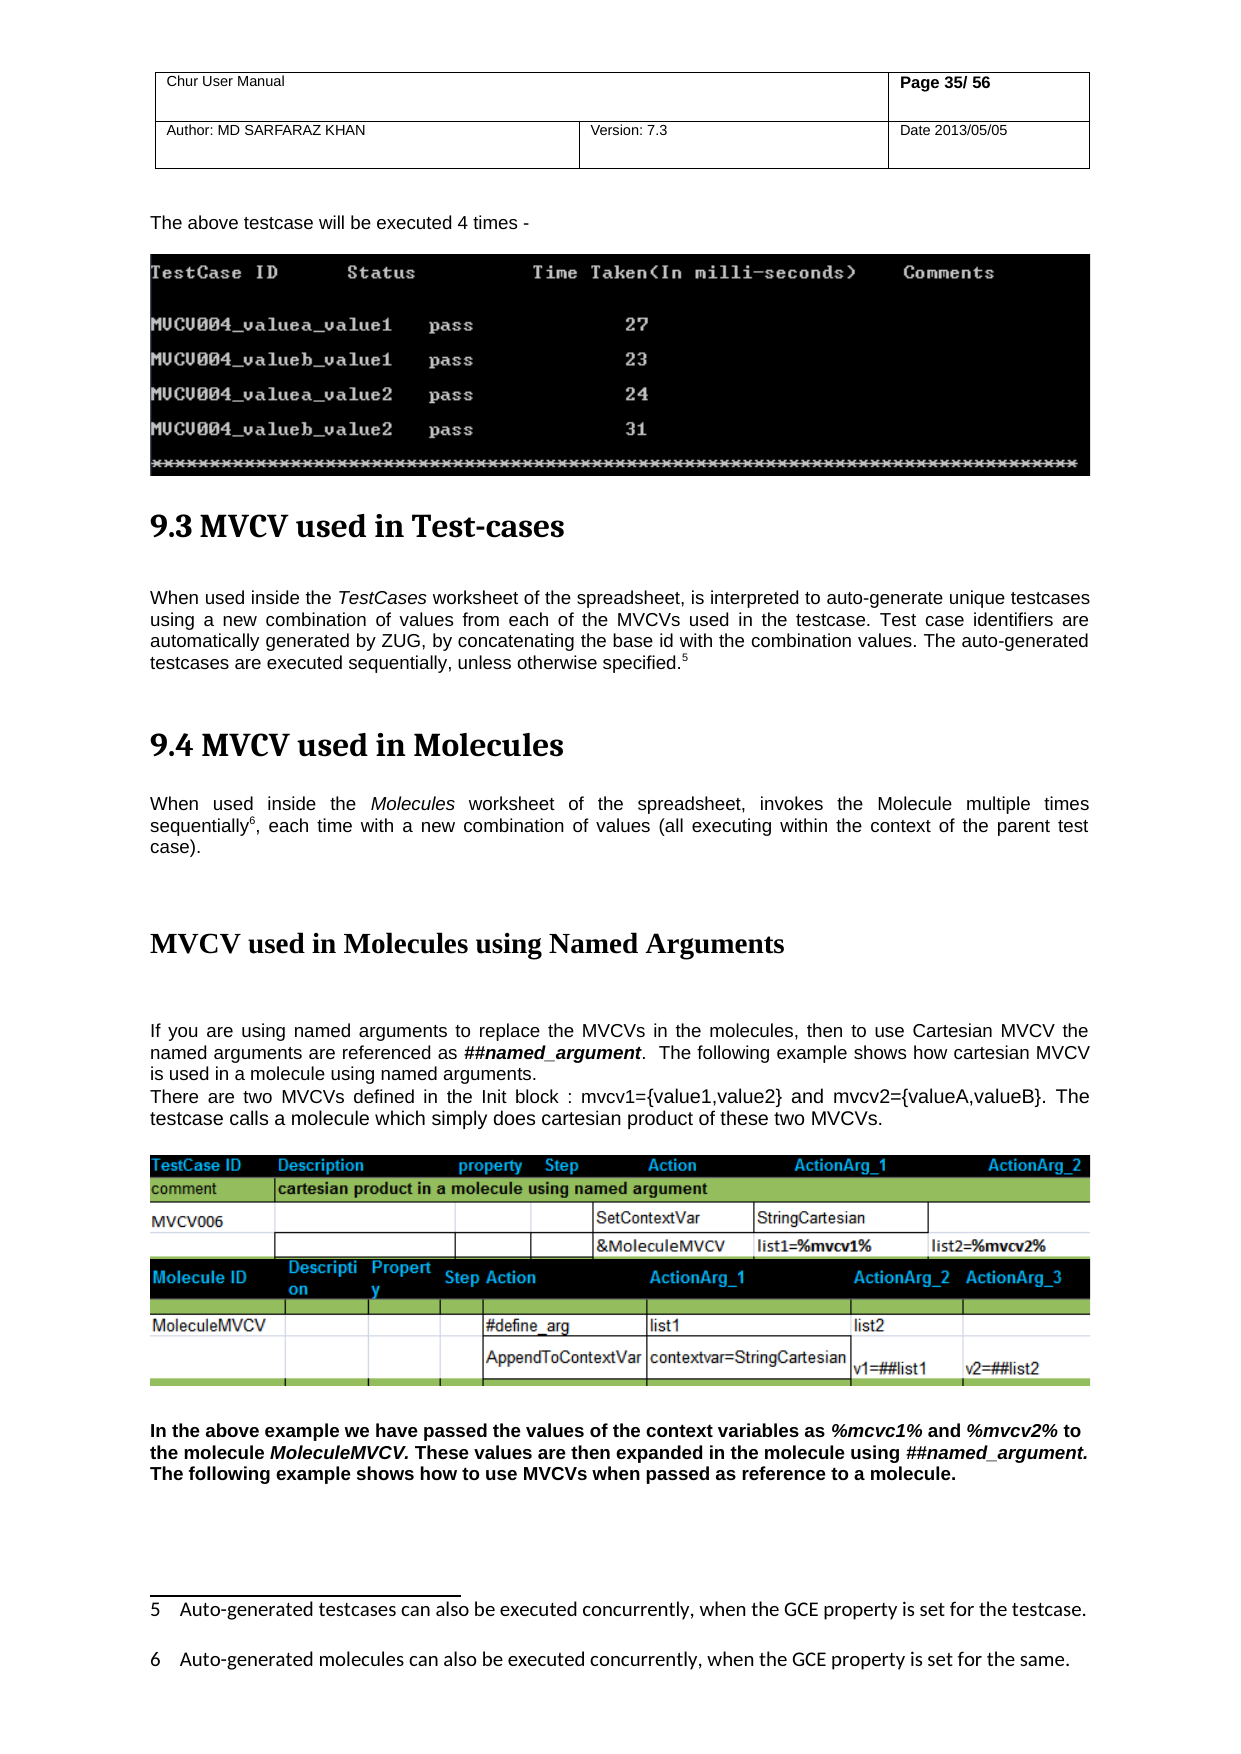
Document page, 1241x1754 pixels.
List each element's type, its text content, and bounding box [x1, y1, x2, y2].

text Auto-generated testcases can also be executed concurrently, when the GCE property is set for the testcase. [150, 1596, 1090, 1622]
subtitle 9.4 MVCV used in Molecules [150, 727, 1090, 765]
text When used inside the Molecules worksheet of the spreadsheet, invokes the Molecule multiple times sequentially, each time with a new combination of values (all executing within the context of the parent test case). [150, 793, 1090, 858]
subtitle 9.3 MVCV used in Test-cases [150, 508, 1090, 546]
subtitle MVCV used in Molecules using Named Arguments [150, 926, 1090, 959]
text When used inside the TestCases worksheet of the spreadsheet, is interpreted to auto-generate unique testcases using a new combination of values from each of the MVCVs used in the testcase. Test case identifiers are automatically generated by ZUG, by concatenating the base id with the combination values. The auto-generated testcases are executed sequentially, unless otherwise specified. [150, 587, 1090, 673]
text If you are using named arguments to replace the MVCVs in the molecules, then to use Cartesian MVCV the named arguments are referenced as ##named_argument. The following example shows how cartesian MVCV is used in a molecule using named arguments. [150, 1020, 1090, 1084]
text In the above example we have passed the values of the context variables as %mcvc1% and %mvcv2% to the molecule MoleculeMVCV. These values are then expanded in the molecule using ##named_argument. [150, 1420, 1090, 1463]
text The above testcase will be executed 4 times - [150, 212, 1090, 233]
text There are two MVCVs defined in the Init block : mvcv1={value1,value2} and mvcv2={valueA,valueB}. The testcase calls a molecule which simply does cartesian product of these two MVCVs. [150, 1084, 1090, 1130]
text The following example shows how to use MVCVs when passed as reference to a molecule. [150, 1463, 1090, 1485]
picture [150, 1155, 1091, 1386]
text Auto-generated molecules can also be executed concurrently, when the GCE property is set for the same. [150, 1646, 1090, 1672]
picture [150, 254, 1091, 476]
